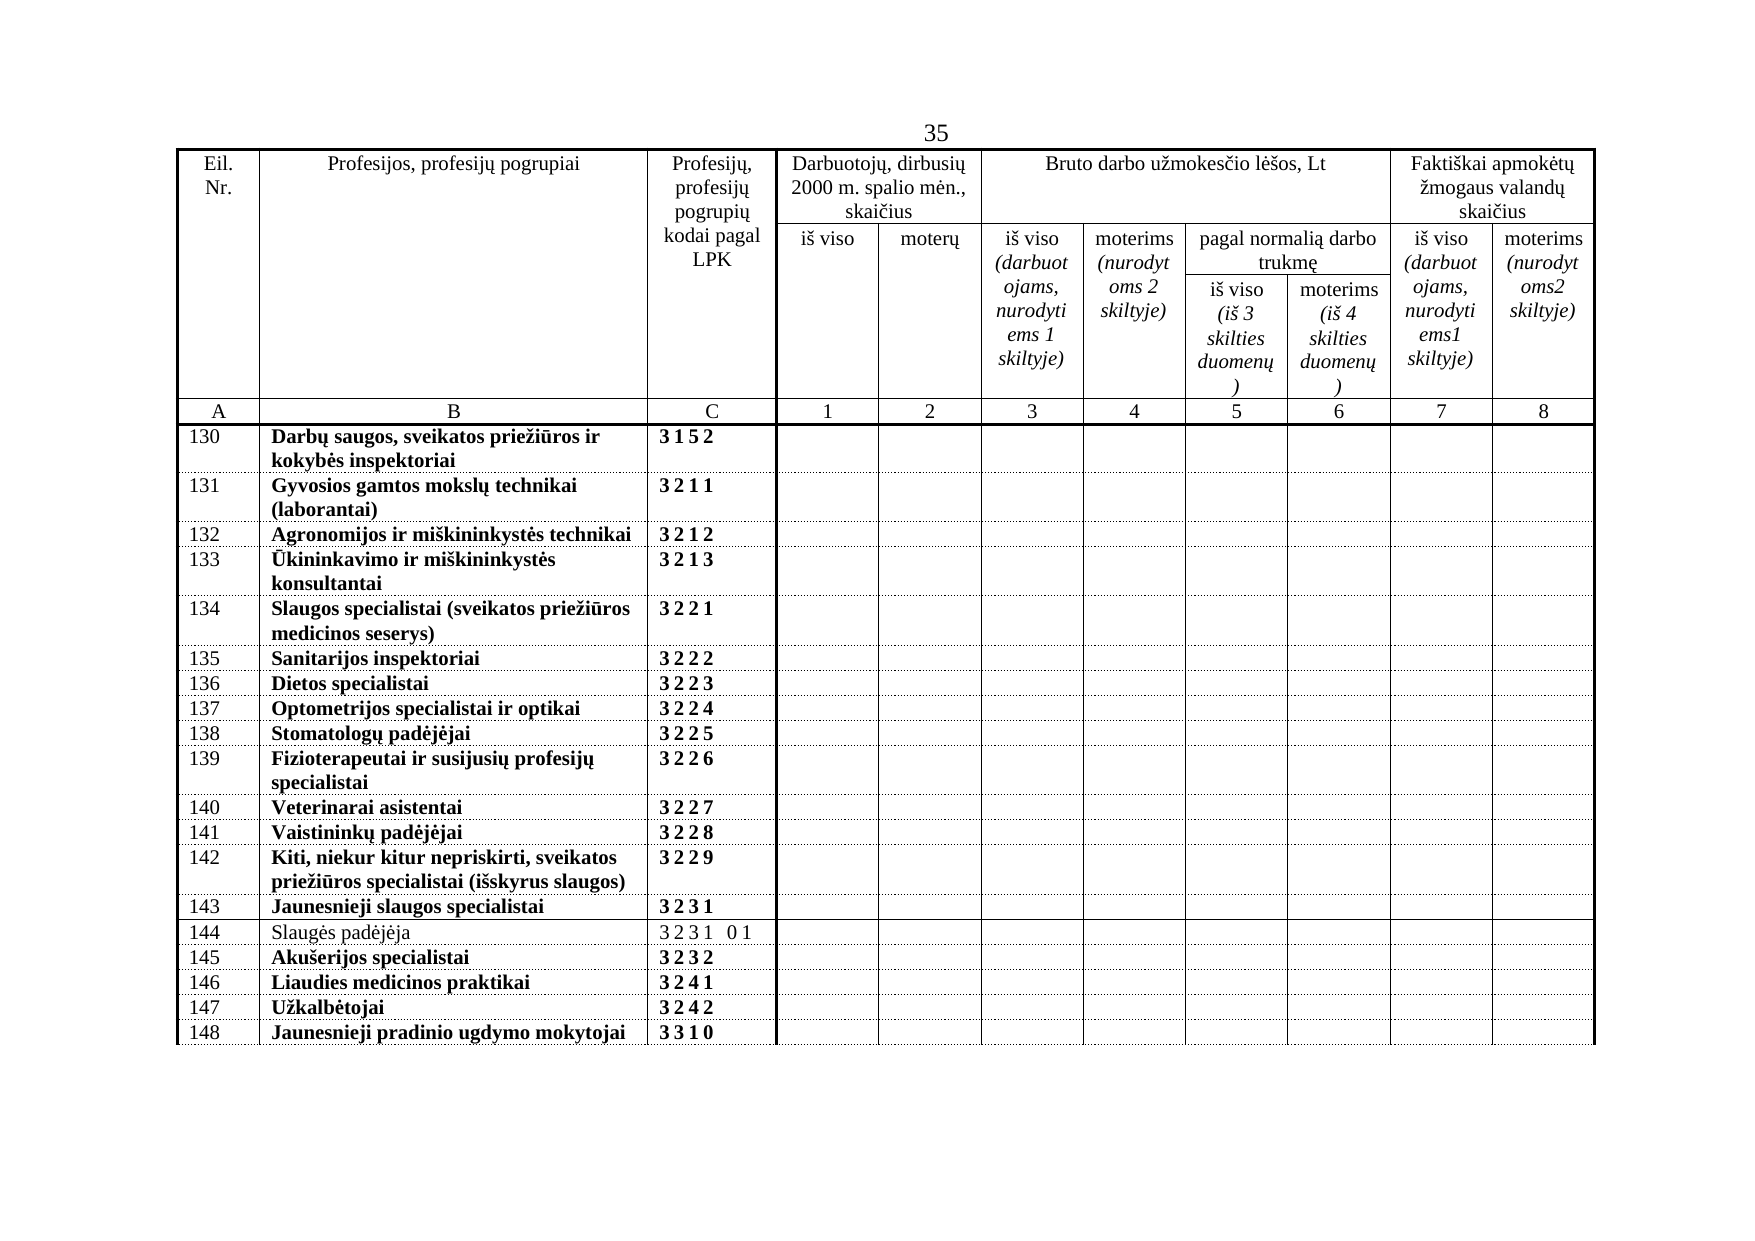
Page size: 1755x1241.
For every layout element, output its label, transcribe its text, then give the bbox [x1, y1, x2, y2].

table_cell 3241 [648, 969, 775, 994]
table_cell [879, 819, 981, 844]
table_cell C [648, 399, 775, 423]
table_cell [982, 745, 1083, 794]
table_cell [1288, 745, 1390, 794]
table_cell [879, 521, 981, 546]
table_cell [1186, 794, 1287, 819]
table_cell [1391, 472, 1492, 521]
table_cell [1391, 521, 1492, 546]
table_cell [982, 546, 1083, 595]
table_cell [778, 595, 878, 644]
table_cell [778, 894, 878, 918]
table_cell [778, 844, 878, 893]
table_cell [1391, 720, 1492, 745]
table_cell [1391, 645, 1492, 669]
table_cell [1084, 944, 1185, 969]
table_header Faktiškai apmokėtų žmogaus valandų skaičius [1391, 151, 1593, 223]
table_cell [1186, 894, 1287, 918]
table_cell Stomatologų padėjėjai [260, 720, 647, 745]
table_cell [879, 695, 981, 720]
table_cell [778, 645, 878, 669]
table_cell [879, 645, 981, 669]
table_cell [1391, 994, 1492, 1019]
table_cell [778, 521, 878, 546]
table_cell [982, 994, 1083, 1019]
table_cell 147 [179, 994, 259, 1019]
table_cell [1288, 695, 1390, 720]
table_cell [1186, 426, 1287, 472]
table_cell [1288, 670, 1390, 695]
table_cell 5 [1186, 399, 1287, 423]
table_cell [982, 944, 1083, 969]
table_cell [1288, 844, 1390, 893]
table_cell 3222 [648, 645, 775, 669]
table_cell [1186, 695, 1287, 720]
table_cell 3224 [648, 695, 775, 720]
table_cell moterims (nurodytoms2 skiltyje) [1493, 224, 1593, 398]
table_cell Akušerijos specialistai [260, 944, 647, 969]
table_cell Vaistininkų padėjėjai [260, 819, 647, 844]
table_cell [879, 546, 981, 595]
table_cell [1391, 894, 1492, 918]
table_cell Slaugės padėjėja [260, 920, 647, 944]
table_cell [1186, 920, 1287, 944]
table_cell [1288, 894, 1390, 918]
table_cell [1186, 720, 1287, 745]
table_cell Užkalbėtojai [260, 994, 647, 1019]
table_cell [1391, 595, 1492, 644]
table_cell 138 [179, 720, 259, 745]
table_cell [1084, 546, 1185, 595]
table_cell [1493, 521, 1593, 546]
table_cell [778, 794, 878, 819]
table_cell [879, 1019, 981, 1044]
table_cell 3152 [648, 426, 775, 472]
table_cell [879, 426, 981, 472]
table_cell 145 [179, 944, 259, 969]
table_cell [982, 472, 1083, 521]
table_cell [1186, 969, 1287, 994]
table_cell [778, 944, 878, 969]
table_cell [1288, 969, 1390, 994]
table_cell [982, 894, 1083, 918]
table_cell [1288, 794, 1390, 819]
table_cell 4 [1084, 399, 1185, 423]
table_cell [1084, 695, 1185, 720]
table_cell [1084, 745, 1185, 794]
table_cell [982, 645, 1083, 669]
table_cell [1493, 426, 1593, 472]
table_cell [778, 1019, 878, 1044]
table_cell [1084, 894, 1185, 918]
table_cell [1288, 426, 1390, 472]
table_cell [1084, 819, 1185, 844]
table_cell moterims (iš 4 skilties duomenų) [1288, 275, 1390, 398]
table_cell [1493, 720, 1593, 745]
table_cell 143 [179, 894, 259, 918]
table_cell moterims (nurodytoms 2 skiltyje) [1084, 224, 1185, 398]
table_cell [778, 472, 878, 521]
table_cell 136 [179, 670, 259, 695]
table_cell 3227 [648, 794, 775, 819]
table_cell 8 [1493, 399, 1593, 423]
table_cell [778, 969, 878, 994]
table_cell [1084, 844, 1185, 893]
table_cell [1288, 819, 1390, 844]
table_cell Slaugos specialistai (sveikatos priežiūros medicinos seserys) [260, 595, 647, 644]
table_cell 2 [879, 399, 981, 423]
table_cell iš viso (iš 3 skilties duomenų) [1186, 275, 1287, 398]
table_cell 1 [778, 399, 878, 423]
table_cell [982, 969, 1083, 994]
table_cell Veterinarai asistentai [260, 794, 647, 819]
table_cell [1186, 472, 1287, 521]
table_cell [1391, 745, 1492, 794]
table_cell [1391, 794, 1492, 819]
table_cell [1391, 546, 1492, 595]
table_cell [879, 844, 981, 893]
table_cell [1084, 426, 1185, 472]
table_cell [1391, 819, 1492, 844]
table_cell [879, 720, 981, 745]
table_cell [1493, 595, 1593, 644]
table_cell iš viso (darbuotojams, nurodytiems1 skiltyje) [1391, 224, 1492, 398]
table_cell [982, 670, 1083, 695]
table_cell 148 [179, 1019, 259, 1044]
table_cell 139 [179, 745, 259, 794]
table_cell 132 [179, 521, 259, 546]
table_cell 141 [179, 819, 259, 844]
table_cell [778, 426, 878, 472]
table_cell [1391, 920, 1492, 944]
table_cell [778, 720, 878, 745]
table_cell Gyvosios gamtos mokslų technikai (laborantai) [260, 472, 647, 521]
table_cell Kiti, niekur kitur nepriskirti, sveikatos priežiūros specialistai (išskyrus slaugos) [260, 844, 647, 893]
table_cell [879, 920, 981, 944]
table_cell [778, 994, 878, 1019]
table_cell 133 [179, 546, 259, 595]
table_cell [1186, 595, 1287, 644]
table_cell 3226 [648, 745, 775, 794]
table_cell [1493, 819, 1593, 844]
table_cell 3229 [648, 844, 775, 893]
table_cell [1493, 472, 1593, 521]
table_cell [1186, 1019, 1287, 1044]
table_header Bruto darbo užmokesčio lėšos, Lt [982, 151, 1390, 223]
table_cell iš viso [778, 224, 878, 398]
table_header Profesijų, profesijų pogrupių kodai pagal LPK [648, 151, 775, 398]
table_cell [1084, 595, 1185, 644]
table_cell Liaudies medicinos praktikai [260, 969, 647, 994]
table_cell [879, 894, 981, 918]
table_header Profesijos, profesijų pogrupiai [260, 151, 647, 398]
table_cell [1186, 944, 1287, 969]
table_cell [1084, 994, 1185, 1019]
table_header Darbuotojų, dirbusių 2000 m. spalio mėn., skaičius [778, 151, 981, 223]
table_cell [778, 819, 878, 844]
table_cell [1493, 645, 1593, 669]
table_cell 3225 [648, 720, 775, 745]
table_cell [1186, 546, 1287, 595]
table_cell iš viso (darbuotojams, nurodytiems 1 skiltyje) [982, 224, 1083, 398]
table_cell [982, 426, 1083, 472]
table_header Eil. Nr. [179, 151, 259, 398]
table_cell [1288, 720, 1390, 745]
table_cell [1186, 645, 1287, 669]
table_cell 3212 [648, 521, 775, 546]
table_cell [982, 1019, 1083, 1044]
table_cell [982, 521, 1083, 546]
table_cell pagal normalią darbo trukmę [1186, 224, 1390, 274]
table_cell [1186, 819, 1287, 844]
table_cell [1288, 994, 1390, 1019]
table_cell [778, 546, 878, 595]
table_cell [1493, 794, 1593, 819]
table_cell 7 [1391, 399, 1492, 423]
table_cell [1493, 994, 1593, 1019]
table_cell [982, 720, 1083, 745]
table_cell [1288, 645, 1390, 669]
table_cell [1084, 1019, 1185, 1044]
table_cell [879, 595, 981, 644]
table_cell [1391, 1019, 1492, 1044]
table_cell [1186, 670, 1287, 695]
table_cell Optometrijos specialistai ir optikai [260, 695, 647, 720]
table_cell [1391, 844, 1492, 893]
table_cell Sanitarijos inspektoriai [260, 645, 647, 669]
table_cell 3211 [648, 472, 775, 521]
table_cell [1493, 695, 1593, 720]
table_cell [1288, 595, 1390, 644]
table_cell 137 [179, 695, 259, 720]
table_cell 3213 [648, 546, 775, 595]
table_cell [1288, 546, 1390, 595]
table_cell 3221 [648, 595, 775, 644]
table_cell [982, 844, 1083, 893]
table_cell [1084, 794, 1185, 819]
table_cell [879, 794, 981, 819]
table_cell 130 [179, 426, 259, 472]
table_cell 3231 [648, 894, 775, 918]
table_cell Jaunesnieji pradinio ugdymo mokytojai [260, 1019, 647, 1044]
table_cell [1391, 426, 1492, 472]
table_cell [1493, 844, 1593, 893]
table_cell Fizioterapeutai ir susijusių profesijų specialistai [260, 745, 647, 794]
table_cell [982, 920, 1083, 944]
table_cell 146 [179, 969, 259, 994]
table_cell [1288, 944, 1390, 969]
table_cell 3231 01 [648, 920, 775, 944]
table_cell [1493, 894, 1593, 918]
table_cell [982, 695, 1083, 720]
table_cell [1084, 645, 1185, 669]
table_cell 135 [179, 645, 259, 669]
table_cell [1084, 670, 1185, 695]
table_cell 3242 [648, 994, 775, 1019]
table_cell Ūkininkavimo ir miškininkystės konsultantai [260, 546, 647, 595]
table_cell [982, 595, 1083, 644]
table_cell 3310 [648, 1019, 775, 1044]
table_cell 140 [179, 794, 259, 819]
table_cell [879, 944, 981, 969]
table_cell [1493, 969, 1593, 994]
table_cell [1493, 920, 1593, 944]
table_cell 142 [179, 844, 259, 893]
table_cell 3232 [648, 944, 775, 969]
table_cell [778, 695, 878, 720]
table_cell [1084, 521, 1185, 546]
table_cell [1391, 969, 1492, 994]
table_cell Darbų saugos, sveikatos priežiūros ir kokybės inspektoriai [260, 426, 647, 472]
table_cell [1493, 944, 1593, 969]
table_cell [1084, 920, 1185, 944]
table_cell [1084, 969, 1185, 994]
table_cell [879, 670, 981, 695]
table_cell 3228 [648, 819, 775, 844]
table_cell [1084, 472, 1185, 521]
table_cell [1391, 670, 1492, 695]
table_cell 131 [179, 472, 259, 521]
table_cell [1186, 745, 1287, 794]
table_cell [1493, 670, 1593, 695]
table_cell [1186, 521, 1287, 546]
table_cell 3223 [648, 670, 775, 695]
table_cell [1493, 745, 1593, 794]
table_cell [879, 994, 981, 1019]
table_cell [1288, 521, 1390, 546]
table_cell 134 [179, 595, 259, 644]
table_cell [1493, 546, 1593, 595]
table_cell [1391, 944, 1492, 969]
table_cell 3 [982, 399, 1083, 423]
table_cell [879, 472, 981, 521]
table_cell [879, 969, 981, 994]
table_cell 144 [179, 920, 259, 944]
table_cell [1288, 1019, 1390, 1044]
table_cell [778, 670, 878, 695]
table_cell A [179, 399, 259, 423]
table_cell [1084, 720, 1185, 745]
table_cell [1493, 1019, 1593, 1044]
table_cell [1391, 695, 1492, 720]
table_cell Jaunesnieji slaugos specialistai [260, 894, 647, 918]
table_cell Dietos specialistai [260, 670, 647, 695]
table_cell [778, 745, 878, 794]
table_cell [879, 745, 981, 794]
table_cell [778, 920, 878, 944]
table_cell [1288, 472, 1390, 521]
table_cell 6 [1288, 399, 1390, 423]
table_cell Agronomijos ir miškininkystės technikai [260, 521, 647, 546]
table_cell [982, 819, 1083, 844]
table_cell moterų [879, 224, 981, 398]
table_cell [1288, 920, 1390, 944]
table_cell [1186, 994, 1287, 1019]
table_cell B [260, 399, 647, 423]
table_cell [982, 794, 1083, 819]
table_cell [1186, 844, 1287, 893]
